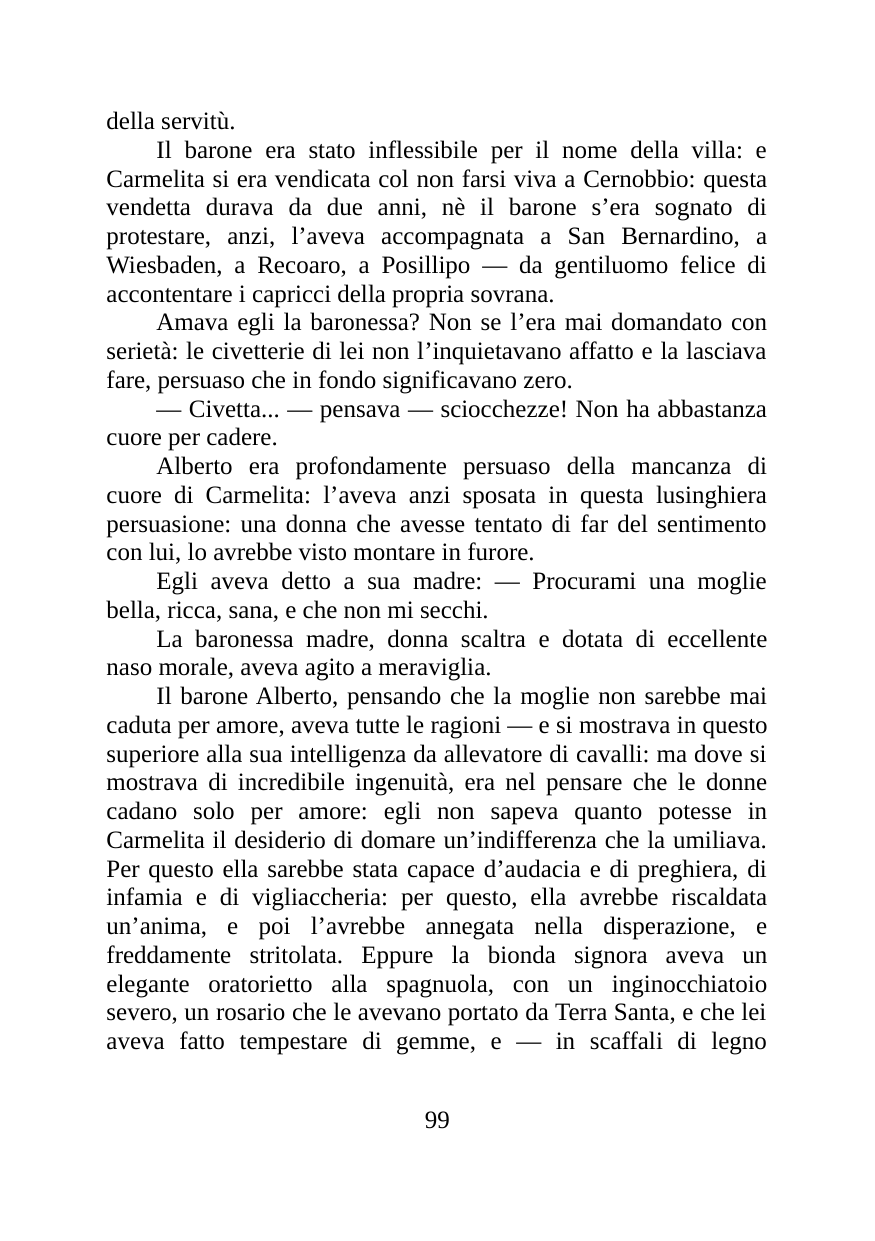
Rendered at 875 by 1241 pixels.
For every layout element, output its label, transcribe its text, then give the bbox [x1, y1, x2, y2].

text Egli aveva detto a sua madre: — Procurami una moglie bella, ricca, sana, e che non mi secchi. [106, 566, 768, 624]
text La baronessa madre, donna scaltra e dotata di eccellente naso morale, aveva agito a meraviglia. [106, 624, 768, 681]
text Il barone era stato inflessibile per il nome della villa: e Carmelita si era vendicata col non farsi viva a Cernobbio: questa vendetta durava da due anni, nè il barone s’era sognato di protestare, anzi, l’aveva accompagnata a San Bernardino, a Wiesbaden, a Recoaro, a Posillipo — da gentiluomo felice di accontentare i capricci della propria sovrana. [106, 135, 768, 307]
text Amava egli la baronessa? Non se l’era mai domandato con serietà: le civetterie di lei non l’inquietavano affatto e la lasciava fare, persuaso che in fondo significavano zero. [106, 307, 768, 394]
text Alberto era profondamente persuaso della mancanza di cuore di Carmelita: l’aveva anzi sposata in questa lusinghiera persuasione: una donna che avesse tentato di far del sentimento con lui, lo avrebbe visto montare in furore. [106, 451, 768, 566]
text — Civetta... — pensava — sciocchezze! Non ha abbastanza cuore per cadere. [106, 394, 768, 451]
text Il barone Alberto, pensando che la moglie non sarebbe mai caduta per amore, aveva tutte le ragioni — e si mostrava in questo superiore alla sua intelligenza da allevatore di cavalli: ma dove si mostrava di incredibile ingenuità, era nel pensare che le donne cadano solo per amore: egli non sapeva quanto potesse in Carmelita il desiderio di domare un’indifferenza che la umiliava. Per questo ella sarebbe stata capace d’audacia e di preghiera, di infamia e di vigliaccheria: per questo, ella avrebbe riscaldata un’anima, e poi l’avrebbe annegata nella disperazione, e freddamente stritolata. Eppure la bionda signora aveva un elegante oratorietto alla spagnuola, con un inginocchiatoio severo, un rosario che le avevano portato da Terra Santa, e che lei aveva fatto tempestare di gemme, e — in scaffali di legno [106, 681, 768, 1055]
text della servitù. [106, 106, 768, 135]
